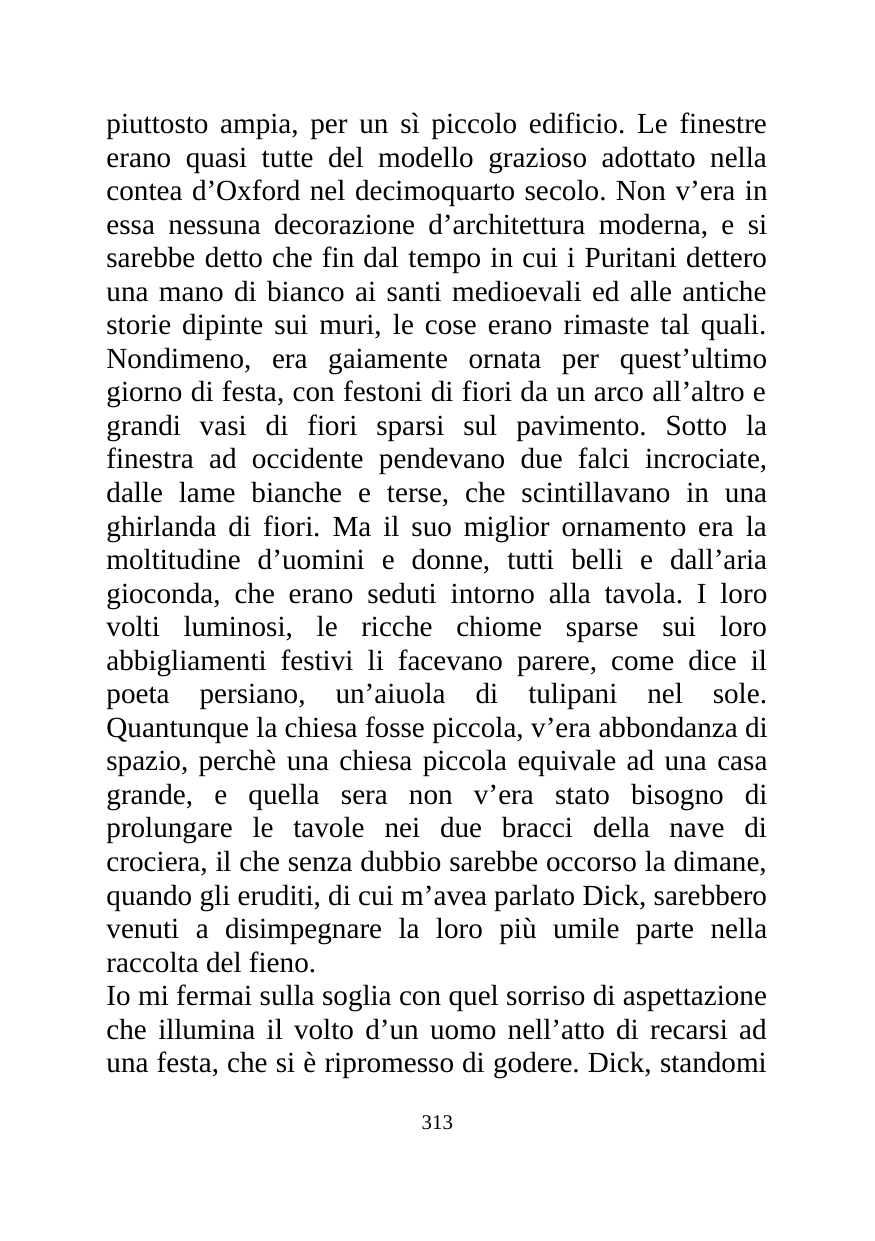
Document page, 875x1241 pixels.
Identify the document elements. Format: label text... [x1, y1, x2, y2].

text piuttosto ampia, per un sì piccolo edificio. Le finestre erano quasi tutte del modello grazioso adottato nella contea d’Oxford nel decimoquarto secolo. Non v’era in essa nessuna decorazione d’architettura moderna, e si sarebbe detto che fin dal tempo in cui i Puritani dettero una mano di bianco ai santi medioevali ed alle antiche storie dipinte sui muri, le cose erano rimaste tal quali. Nondimeno, era gaiamente ornata per quest’ultimo giorno di festa, con festoni di fiori da un arco all’altro e grandi vasi di fiori sparsi sul pavimento. Sotto la finestra ad occidente pendevano due falci incrociate, dalle lame bianche e terse, che scintillavano in una ghirlanda di fiori. Ma il suo miglior ornamento era la moltitudine d’uomini e donne, tutti belli e dall’aria gioconda, che erano seduti intorno alla tavola. I loro volti luminosi, le ricche chiome sparse sui loro abbigliamenti festivi li facevano parere, come dice il poeta persiano, un’aiuola di tulipani nel sole. Quantunque la chiesa fosse piccola, v’era abbondanza di spazio, perchè una chiesa piccola equivale ad una casa grande, e quella sera non v’era stato bisogno di prolungare le tavole nei due bracci della nave di crociera, il che senza dubbio sarebbe occorso la dimane, quando gli eruditi, di cui m’avea parlato Dick, sarebbero venuti a disimpegnare la loro più umile parte nella raccolta del fieno. [106, 106, 768, 978]
text Io mi fermai sulla soglia con quel sorriso di aspettazione che illumina il volto d’un uomo nell’atto di recarsi ad una festa, che si è ripromesso di godere. Dick, standomi [106, 978, 768, 1079]
